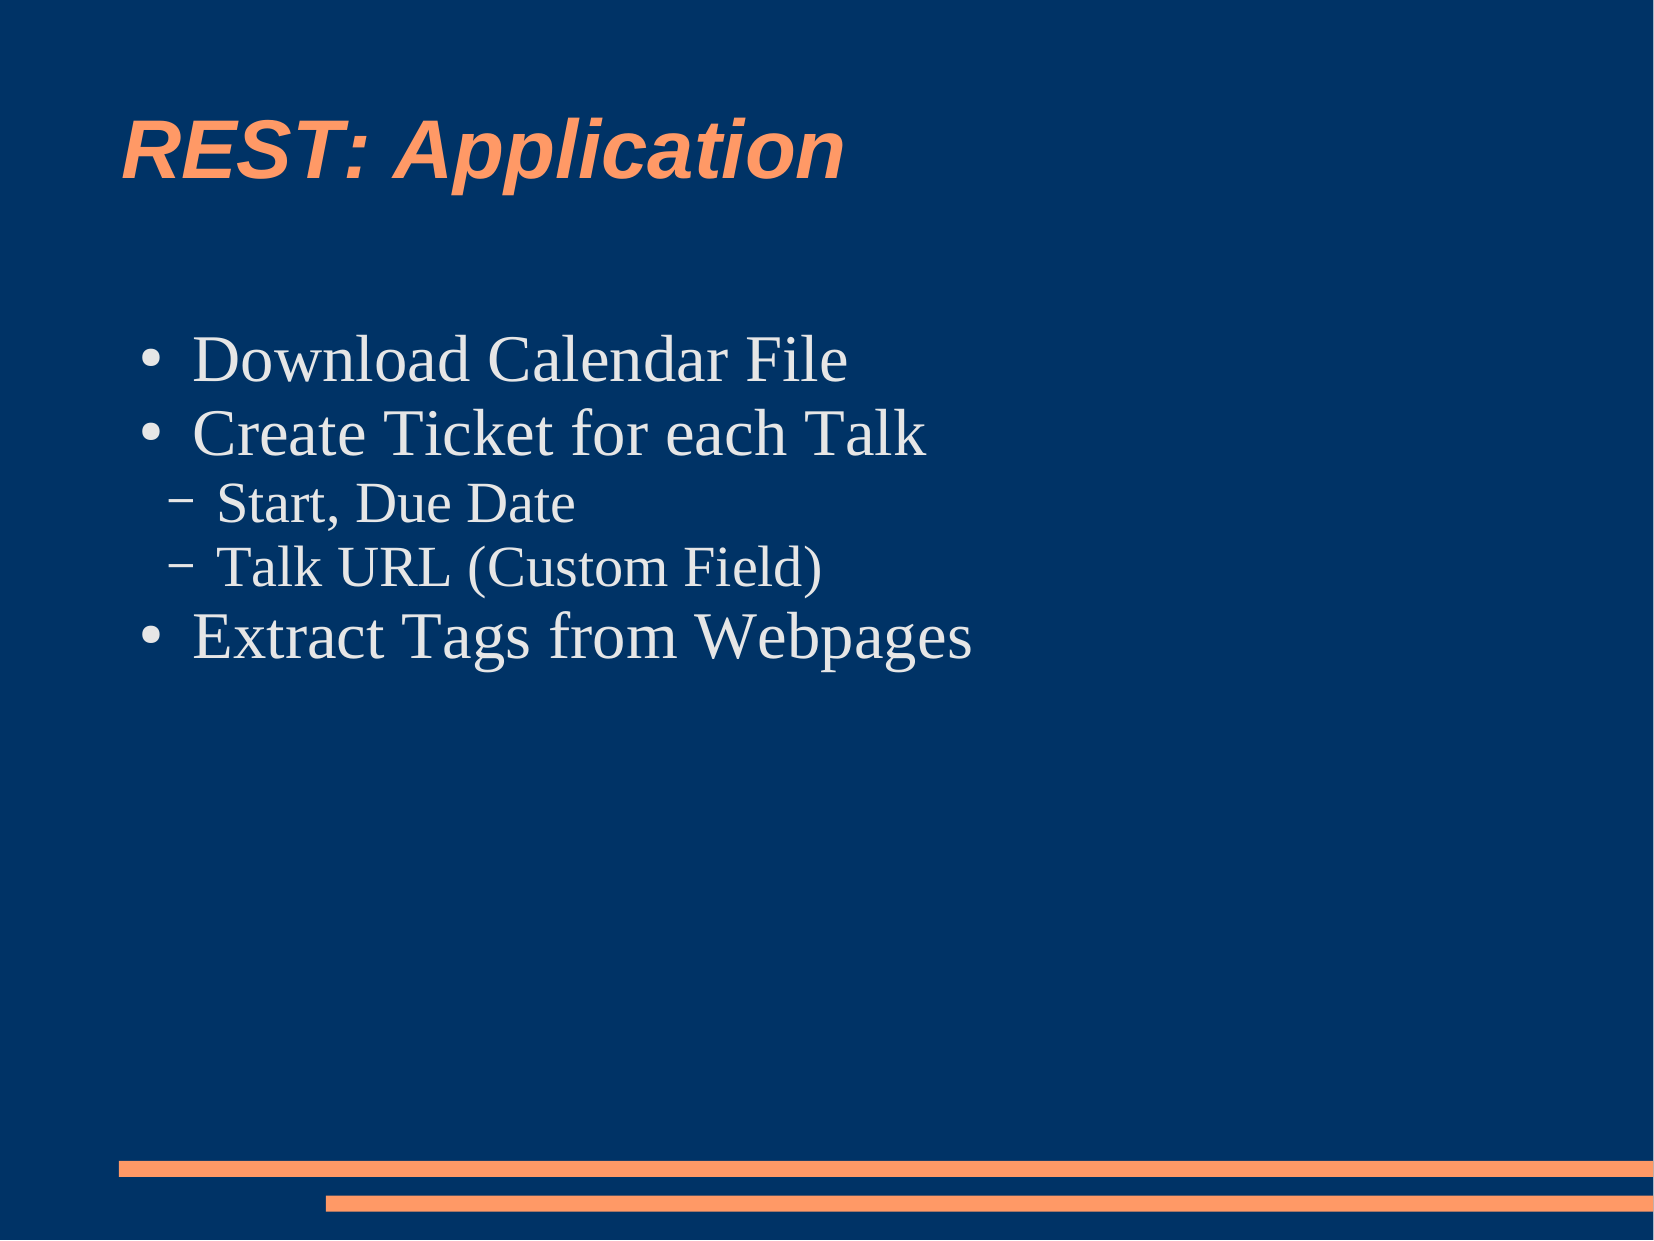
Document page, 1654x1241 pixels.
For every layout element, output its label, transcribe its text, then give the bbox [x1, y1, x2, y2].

title REST: Application [121, 53, 1534, 247]
list Download Calendar File Create Ticket for each Talk Start, Due Date Talk URL (Custom Field) Extract Tags from Webpages [121, 322, 1561, 1126]
